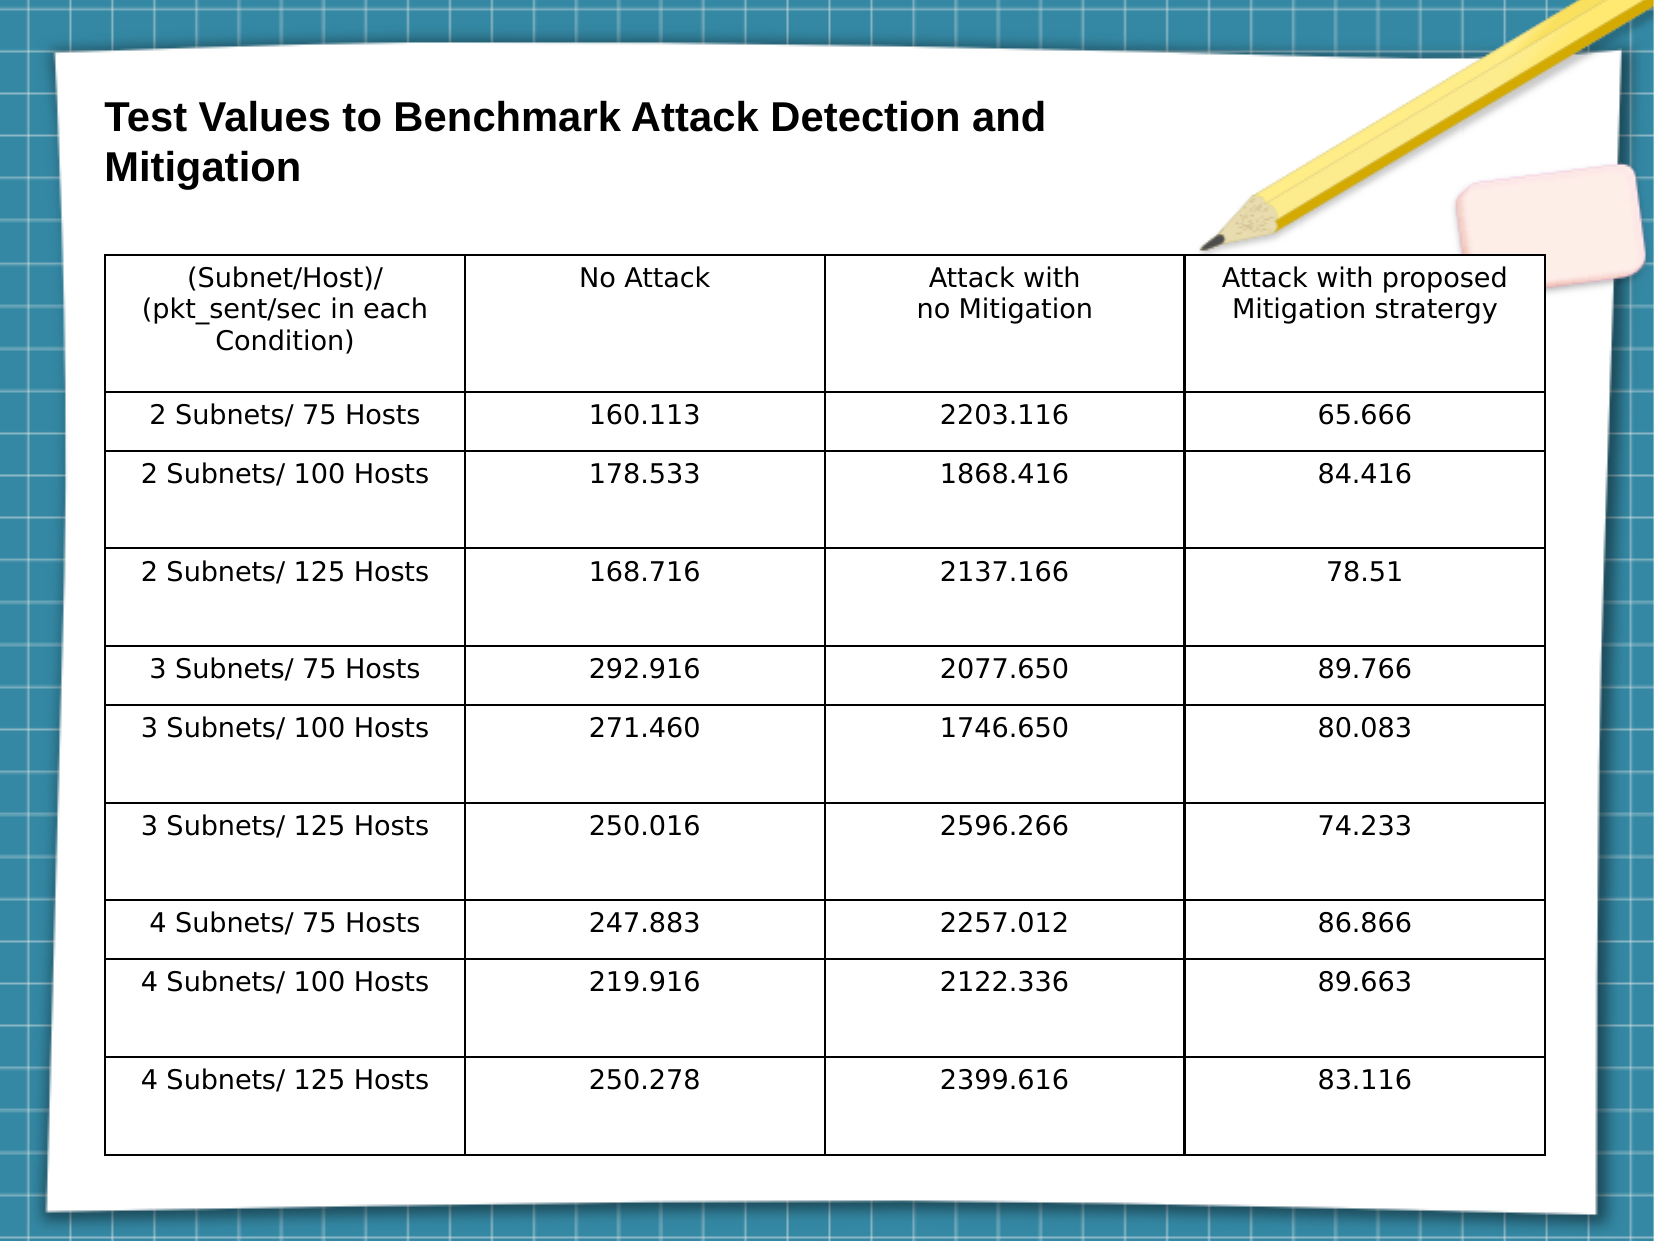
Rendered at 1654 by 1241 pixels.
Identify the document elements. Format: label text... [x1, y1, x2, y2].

table_cell 4 Subnets/ 125 Hosts [106, 1058, 464, 1154]
table_cell 219.916 [466, 960, 824, 1056]
table_cell 160.113 [466, 393, 824, 450]
table_cell 271.460 [466, 706, 824, 802]
table_cell 292.916 [466, 647, 824, 704]
table_cell 4 Subnets/ 100 Hosts [106, 960, 464, 1056]
table_cell 86.866 [1186, 901, 1544, 958]
table_header Attack with proposed Mitigation stratergy [1186, 256, 1544, 391]
table_cell 2 Subnets/ 125 Hosts [106, 549, 464, 645]
text_box Test Values to Benchmark Attack Detection and Mitigation [89, 82, 1268, 198]
table_cell 80.083 [1186, 706, 1544, 802]
table_cell 2203.116 [826, 393, 1183, 450]
table_cell 1746.650 [826, 706, 1183, 802]
table_cell 3 Subnets/ 125 Hosts [106, 804, 464, 899]
table_cell 2 Subnets/ 75 Hosts [106, 393, 464, 450]
table_header (Subnet/Host)/(pkt_sent/sec in each Condition) [106, 256, 464, 391]
table_cell 3 Subnets/ 100 Hosts [106, 706, 464, 802]
table_cell 2137.166 [826, 549, 1183, 645]
table_cell 3 Subnets/ 75 Hosts [106, 647, 464, 704]
table_cell 247.883 [466, 901, 824, 958]
table_cell 78.51 [1186, 549, 1544, 645]
table_header Attack with no Mitigation [826, 256, 1183, 391]
table_cell 168.716 [466, 549, 824, 645]
table_cell 2257.012 [826, 901, 1183, 958]
table_cell 2596.266 [826, 804, 1183, 899]
picture [0, 0, 1654, 1241]
table_cell 4 Subnets/ 75 Hosts [106, 901, 464, 958]
table_cell 178.533 [466, 452, 824, 547]
table_cell 65.666 [1186, 393, 1544, 450]
table_cell 2122.336 [826, 960, 1183, 1056]
table_cell 250.016 [466, 804, 824, 899]
table_cell 2077.650 [826, 647, 1183, 704]
table_cell 1868.416 [826, 452, 1183, 547]
table_header No Attack [466, 256, 824, 391]
table_cell 89.663 [1186, 960, 1544, 1056]
table_cell 84.416 [1186, 452, 1544, 547]
table_cell 2 Subnets/ 100 Hosts [106, 452, 464, 547]
table_cell 250.278 [466, 1058, 824, 1154]
table_cell 74.233 [1186, 804, 1544, 899]
table_cell 83.116 [1186, 1058, 1544, 1154]
table_cell 89.766 [1186, 647, 1544, 704]
table_cell 2399.616 [826, 1058, 1183, 1154]
